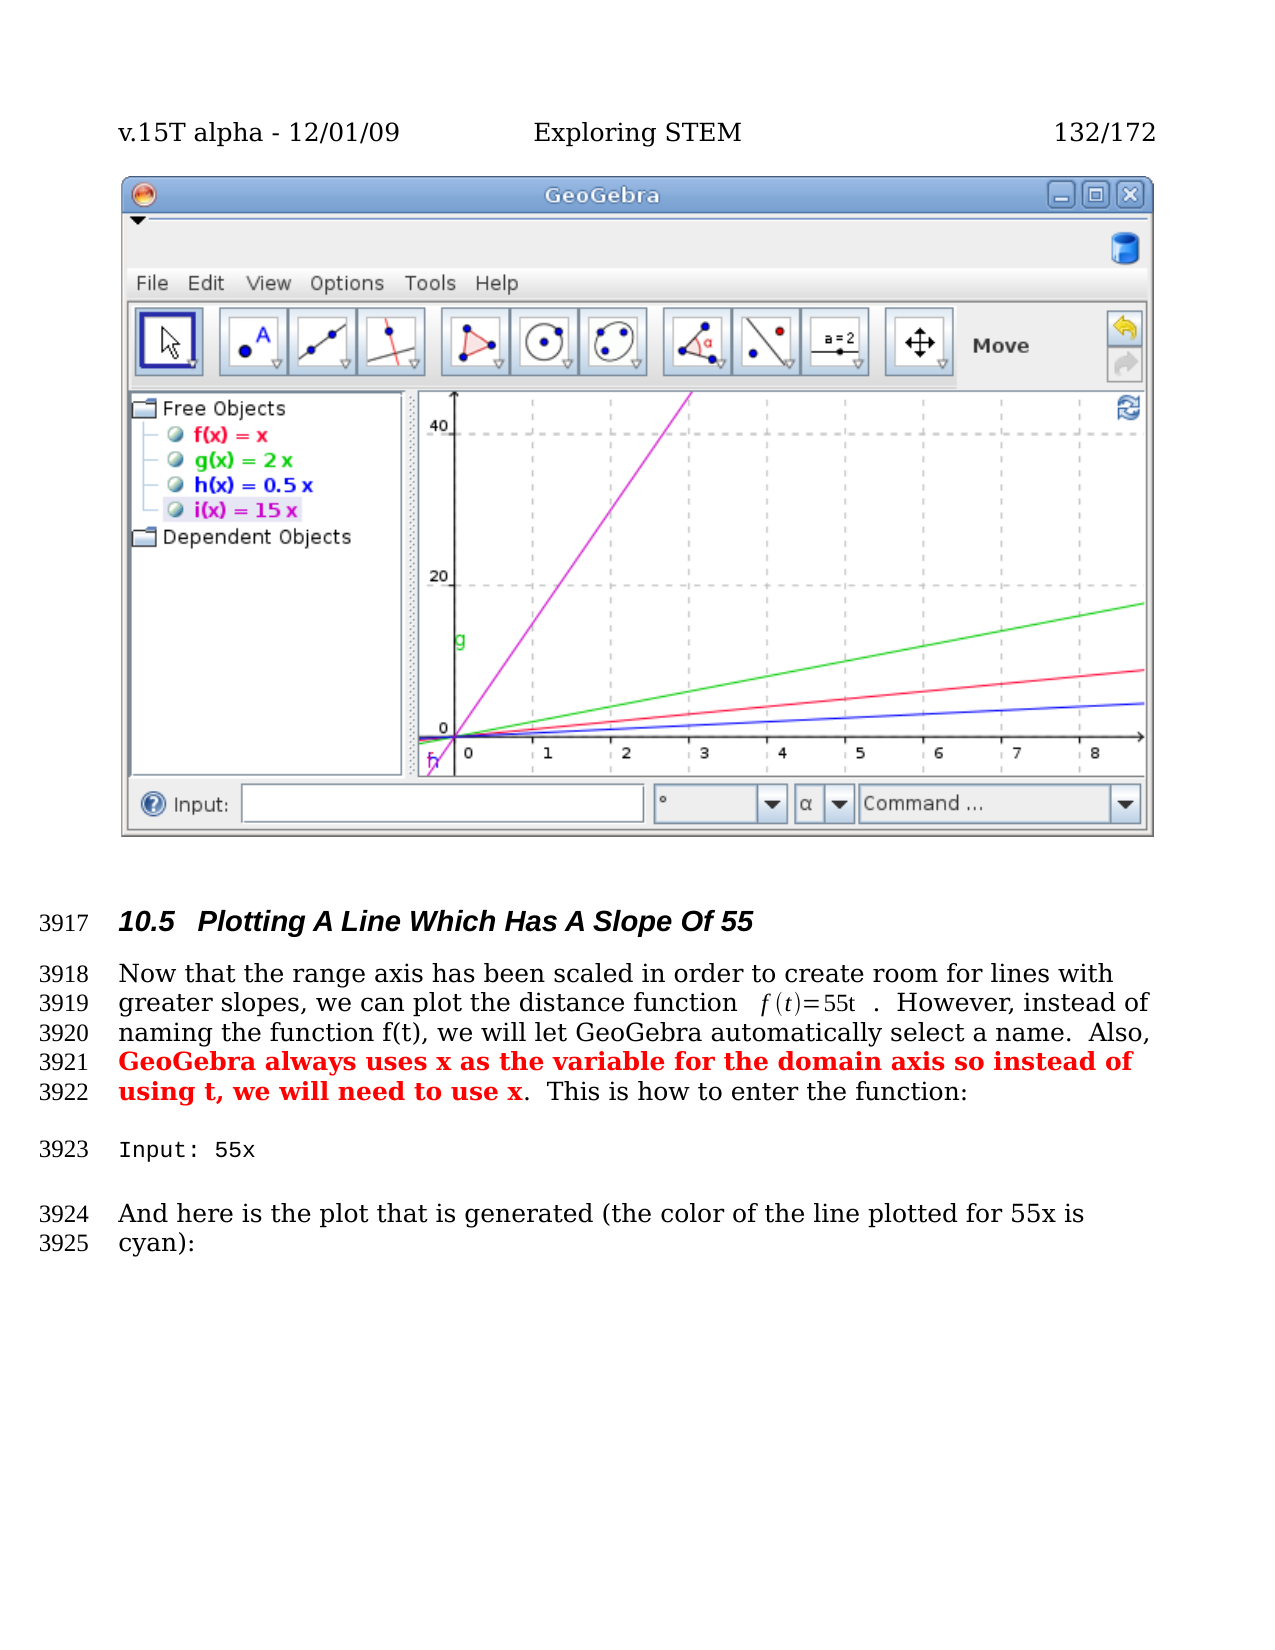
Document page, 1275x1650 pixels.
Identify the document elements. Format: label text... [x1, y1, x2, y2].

text Input: 55x [118, 1138, 1157, 1164]
text And here is the plot that is generated (the color of the line plotted for 55x is cyan): [118, 1199, 1157, 1257]
subtitle Plotting A Line Which Has A Slope Of 55 [118, 904, 1157, 938]
picture [121, 176, 1154, 837]
text Now that the range axis has been scaled in order to create room for lines with greater slopes, we can plot the distance function. However, instead of naming the function f(t), we will let GeoGebra automatically select a name. Also, GeoGebra always uses x as the variable for the domain axis so instead of using t, we will need to use x. This is how to enter the function: [118, 959, 1157, 1106]
